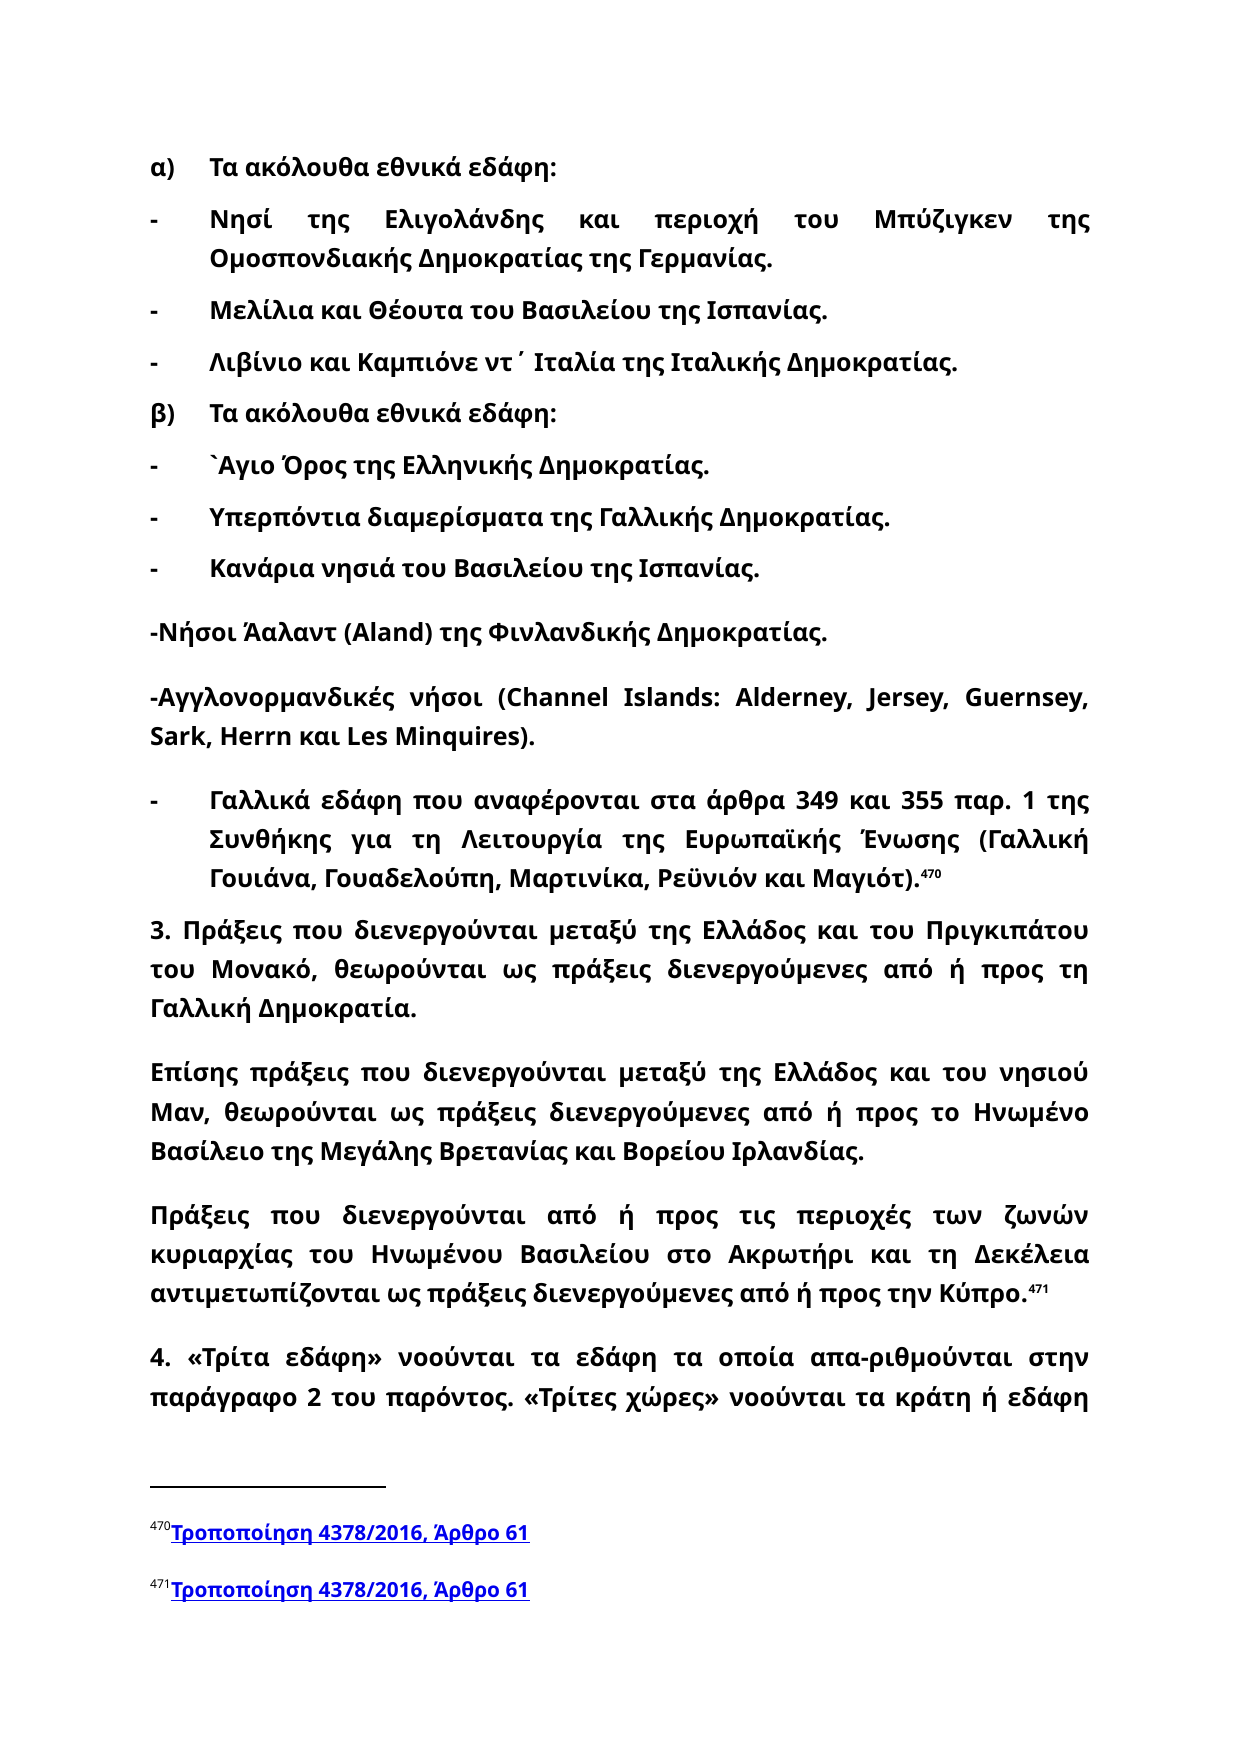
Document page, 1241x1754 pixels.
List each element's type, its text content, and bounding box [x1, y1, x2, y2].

text Τροποποίηση 4378/2016, Άρθρο 61 [150, 1576, 1090, 1604]
list - Λιβίνιο και Καμπιόνε ντ΄ Ιταλία της Ιταλικής Δημοκρατίας. [150, 344, 1090, 378]
list - `Αγιο Όρος της Ελληνικής Δημοκρατίας. [150, 447, 1090, 482]
text 4. «Τρίτα εδάφη» νοούνται τα εδάφη τα οποία απα-ριθμούνται στην παράγραφο 2 του παρόντος. «Τρίτες χώρες» νοούνται τα κράτη ή εδάφη [150, 1340, 1090, 1413]
list - Μελίλια και Θέουτα του Βασιλείου της Ισπανίας. [150, 292, 1090, 327]
list - Κανάρια νησιά του Βασιλείου της Ισπανίας. [150, 551, 1090, 585]
text Τροποποίηση 4378/2016, Άρθρο 61 [150, 1518, 1090, 1546]
list - Γαλλικά εδάφη που αναφέρονται στα άρθρα 349 και 355 παρ. 1 της Συνθήκης για τη Λειτουργία της Ευρωπαϊκής Ένωσης (Γαλλική Γουιάνα, Γουαδελούπη, Μαρτινίκα, Ρεϋνιόν και Μαγιότ). [150, 782, 1090, 895]
text -Νήσοι Άαλαντ (Aland) της Φινλανδικής Δημοκρατίας. [150, 615, 1090, 649]
list α) Τα ακόλουθα εθνικά εδάφη: [150, 150, 1090, 184]
text Επίσης πράξεις που διενεργούνται μεταξύ της Ελλάδος και του νησιού Μαν, θεωρούνται ως πράξεις διενεργούμενες από ή προς το Ηνωμένο Βασίλειο της Μεγάλης Βρετανίας και Βορείου Ιρλανδίας. [150, 1055, 1090, 1167]
text 3. Πράξεις που διενεργούνται μεταξύ της Ελλάδος και του Πριγκιπάτου του Μονακό, θεωρούνται ως πράξεις διενεργούμενες από ή προς τη Γαλλική Δημοκρατία. [150, 912, 1090, 1025]
list β) Τα ακόλουθα εθνικά εδάφη: [150, 396, 1090, 430]
list - Υπερπόντια διαμερίσματα της Γαλλικής Δημοκρατίας. [150, 499, 1090, 533]
text Πράξεις που διενεργούνται από ή προς τις περιοχές των ζωνών κυριαρχίας του Ηνωμένου Βασιλείου στο Ακρωτήρι και τη Δεκέλεια αντιμετωπίζονται ως πράξεις διενεργούμενες από ή προς την Κύπρο. [150, 1197, 1090, 1310]
list - Νησί της Ελιγολάνδης και περιοχή του Μπύζιγκεν της Ομοσπονδιακής Δημοκρατίας της Γερμανίας. [150, 202, 1090, 275]
text -Αγγλονορμανδικές νήσοι (Channel Islands: Alderney, Jersey, Guernsey, Sark, Herrn και Les Minquires). [150, 679, 1090, 752]
